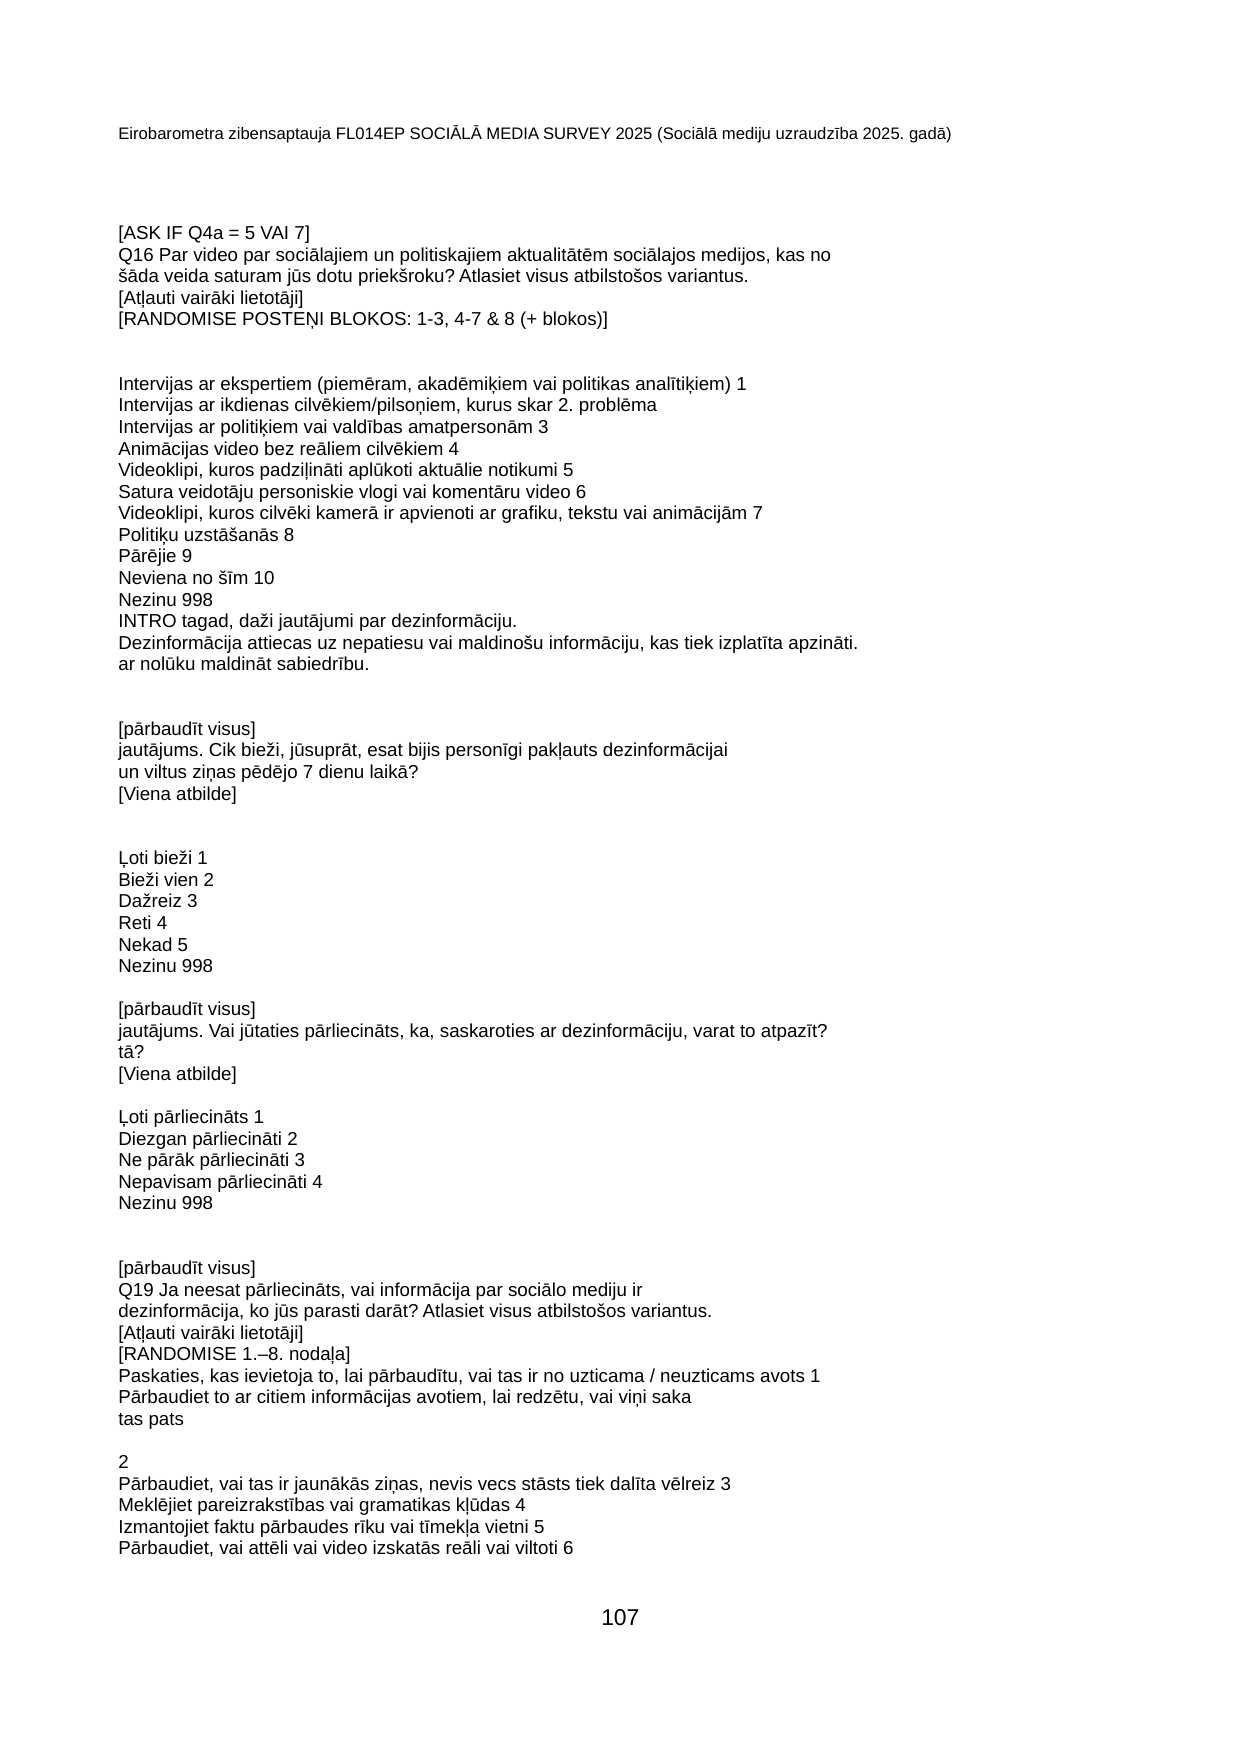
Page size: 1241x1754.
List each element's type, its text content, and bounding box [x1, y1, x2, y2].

text Paskaties, kas ievietoja to, lai pārbaudītu, vai tas ir no uzticama / neuzticams avots 1 [118, 1364, 1122, 1386]
text šāda veida saturam jūs dotu priekšroku? Atlasiet visus atbilstošos variantus. [118, 265, 1122, 286]
text [RANDOMISE POSTEŅI BLOKOS: 1-3, 4-7 & 8 (+ blokos)] [118, 308, 1122, 329]
text Videoklipi, kuros padziļināti aplūkoti aktuālie notikumi 5 [118, 459, 1122, 481]
text INTRO tagad, daži jautājumi par dezinformāciju. [118, 610, 1122, 631]
text Nezinu 998 [118, 1192, 1122, 1214]
text tā? [118, 1041, 1122, 1063]
text Ļoti bieži 1 [118, 847, 1122, 869]
text Bieži vien 2 [118, 869, 1122, 890]
text Diezgan pārliecināti 2 [118, 1127, 1122, 1149]
text Pārbaudiet, vai attēli vai video izskatās reāli vai viltoti 6 [118, 1537, 1122, 1559]
text dezinformācija, ko jūs parasti darāt? Atlasiet visus atbilstošos variantus. [118, 1300, 1122, 1321]
text Meklējiet pareizrakstības vai gramatikas kļūdas 4 [118, 1494, 1122, 1516]
text Intervijas ar ikdienas cilvēkiem/pilsoņiem, kurus skar 2. problēma [118, 394, 1122, 416]
text Izmantojiet faktu pārbaudes rīku vai tīmekļa vietni 5 [118, 1516, 1122, 1537]
text Nekad 5 [118, 933, 1122, 955]
text jautājums. Vai jūtaties pārliecināts, ka, saskaroties ar dezinformāciju, varat to atpazīt? [118, 1019, 1122, 1041]
text Neviena no šīm 10 [118, 567, 1122, 588]
text un viltus ziņas pēdējo 7 dienu laikā? [118, 761, 1122, 782]
text Nepavisam pārliecināti 4 [118, 1171, 1122, 1192]
text Q16 Par video par sociālajiem un politiskajiem aktualitātēm sociālajos medijos, kas no [118, 243, 1122, 265]
text [Atļauti vairāki lietotāji] [118, 1321, 1122, 1343]
text jautājums. Cik bieži, jūsuprāt, esat bijis personīgi pakļauts dezinformācijai [118, 739, 1122, 761]
text [Atļauti vairāki lietotāji] [118, 286, 1122, 308]
text Animācijas video bez reāliem cilvēkiem 4 [118, 437, 1122, 459]
text Q19 Ja neesat pārliecināts, vai informācija par sociālo mediju ir [118, 1278, 1122, 1300]
text Pārbaudiet, vai tas ir jaunākās ziņas, nevis vecs stāsts tiek dalīta vēlreiz 3 [118, 1472, 1122, 1494]
text [pārbaudīt visus] [118, 1257, 1122, 1278]
text Nezinu 998 [118, 588, 1122, 610]
text [pārbaudīt visus] [118, 998, 1122, 1019]
text [Viena atbilde] [118, 782, 1122, 804]
text Ne pārāk pārliecināti 3 [118, 1149, 1122, 1171]
text [RANDOMISE 1.–8. nodaļa] [118, 1343, 1122, 1364]
text Intervijas ar politiķiem vai valdības amatpersonām 3 [118, 416, 1122, 437]
text Nezinu 998 [118, 955, 1122, 976]
text tas pats [118, 1408, 1122, 1429]
text [pārbaudīt visus] [118, 718, 1122, 739]
text [ASK IF Q4a = 5 VAI 7] [118, 222, 1122, 243]
text Dažreiz 3 [118, 890, 1122, 912]
text Videoklipi, kuros cilvēki kamerā ir apvienoti ar grafiku, tekstu vai animācijām 7 [118, 502, 1122, 524]
text 2 [118, 1451, 1122, 1472]
text Ļoti pārliecināts 1 [118, 1106, 1122, 1127]
text ar nolūku maldināt sabiedrību. [118, 653, 1122, 674]
text Pārējie 9 [118, 545, 1122, 567]
text Satura veidotāju personiskie vlogi vai komentāru video 6 [118, 481, 1122, 502]
text Reti 4 [118, 912, 1122, 933]
text Dezinformācija attiecas uz nepatiesu vai maldinošu informāciju, kas tiek izplatīta apzināti. [118, 631, 1122, 653]
text Pārbaudiet to ar citiem informācijas avotiem, lai redzētu, vai viņi saka [118, 1386, 1122, 1408]
text Politiķu uzstāšanās 8 [118, 524, 1122, 545]
text [Viena atbilde] [118, 1063, 1122, 1084]
text Intervijas ar ekspertiem (piemēram, akadēmiķiem vai politikas analītiķiem) 1 [118, 373, 1122, 394]
